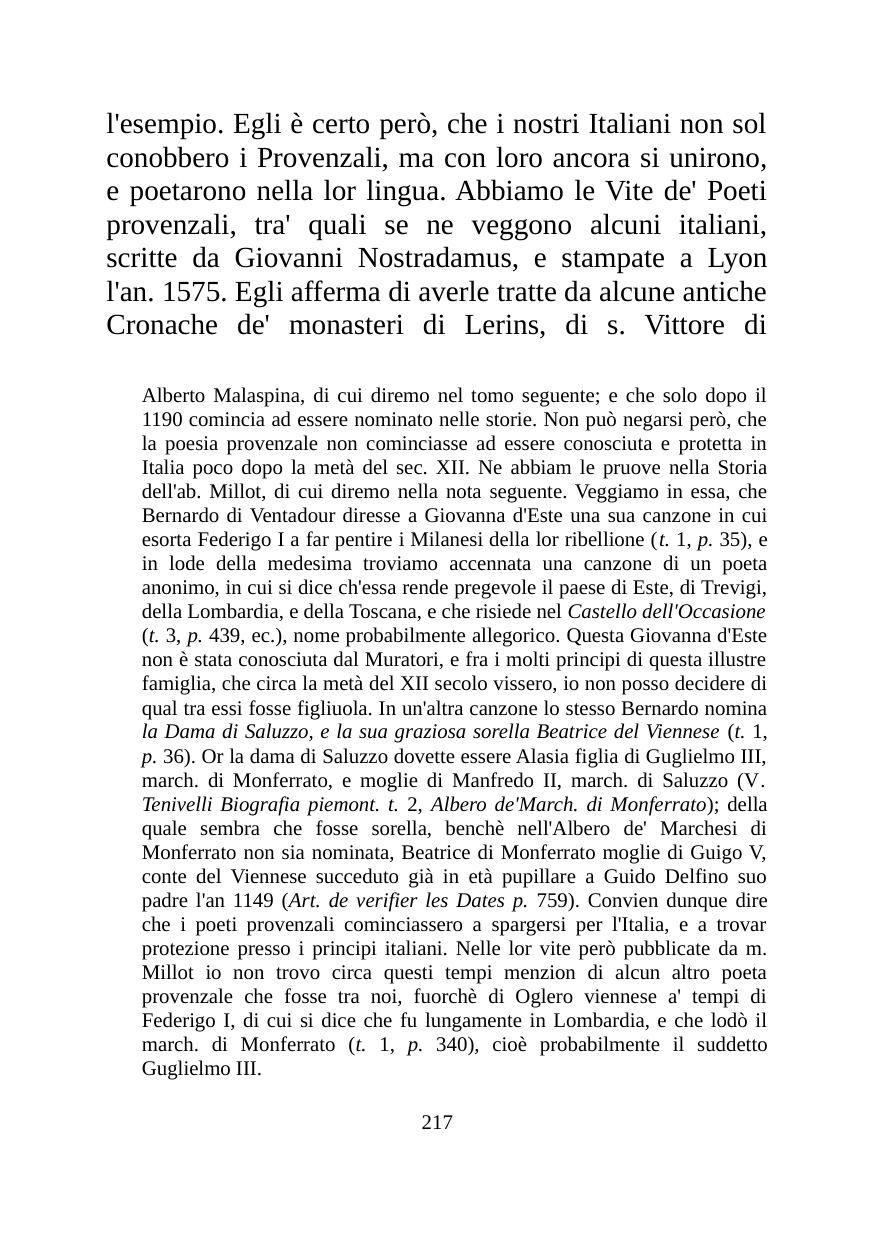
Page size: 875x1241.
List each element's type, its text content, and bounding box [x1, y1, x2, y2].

text Alberto Malaspina, di cui diremo nel tomo seguente; e che solo dopo il 1190 comincia ad essere nominato nelle storie. Non può negarsi però, che la poesia provenzale non cominciasse ad essere conosciuta e protetta in Italia poco dopo la metà del sec. XII. Ne abbiam le pruove nella Storia dell'ab. Millot, di cui diremo nella nota seguente. Veggiamo in essa, che Bernardo di Ventadour diresse a Giovanna d'Este una sua canzone in cui esorta Federigo I a far pentire i Milanesi della lor ribellione (t. 1, p. 35), e in lode della medesima troviamo accennata una canzone di un poeta anonimo, in cui si dice ch'essa rende pregevole il paese di Este, di Trevigi, della Lombardia, e della Toscana, e che risiede nel Castello dell'Occasione (t. 3, p. 439, ec.), nome probabilmente allegorico. Questa Giovanna d'Este non è stata conosciuta dal Muratori, e fra i molti principi di questa illustre famiglia, che circa la metà del XII secolo vissero, io non posso decidere di qual tra essi fosse figliuola. In un'altra canzone lo stesso Bernardo nomina la Dama di Saluzzo, e la sua graziosa sorella Beatrice del Viennese (t. 1, p. 36). Or la dama di Saluzzo dovette essere Alasia figlia di Guglielmo III, march. di Monferrato, e moglie di Manfredo II, march. di Saluzzo (V. Tenivelli Biografia piemont. t. 2, Albero de'March. di Monferrato); della quale sembra che fosse sorella, benchè nell'Albero de' Marchesi di Monferrato non sia nominata, Beatrice di Monferrato moglie di Guigo V, conte del Viennese succeduto già in età pupillare a Guido Delfino suo padre l'an 1149 (Art. de verifier les Dates p. 759). Convien dunque dire che i poeti provenzali cominciassero a spargersi per l'Italia, e a trovar protezione presso i principi italiani. Nelle lor vite però pubblicate da m. Millot io non trovo circa questi tempi menzion di alcun altro poeta provenzale che fosse tra noi, fuorchè di Oglero viennese a' tempi di Federigo I, di cui si dice che fu lungamente in Lombardia, e che lodò il march. di Monferrato (t. 1, p. 340), cioè probabilmente il suddetto Guglielmo III. [106, 383, 768, 1080]
text l'esempio. Egli è certo però, che i nostri Italiani non sol conobbero i Provenzali, ma con loro ancora si unirono, e poetarono nella lor lingua. Abbiamo le Vite de' Poeti provenzali, tra' quali se ne veggono alcuni italiani, scritte da Giovanni Nostradamus, e stampate a Lyon l'an. 1575. Egli afferma di averle tratte da alcune antiche Cronache de' monasteri di Lerins, di s. Vittore di [106, 106, 768, 341]
